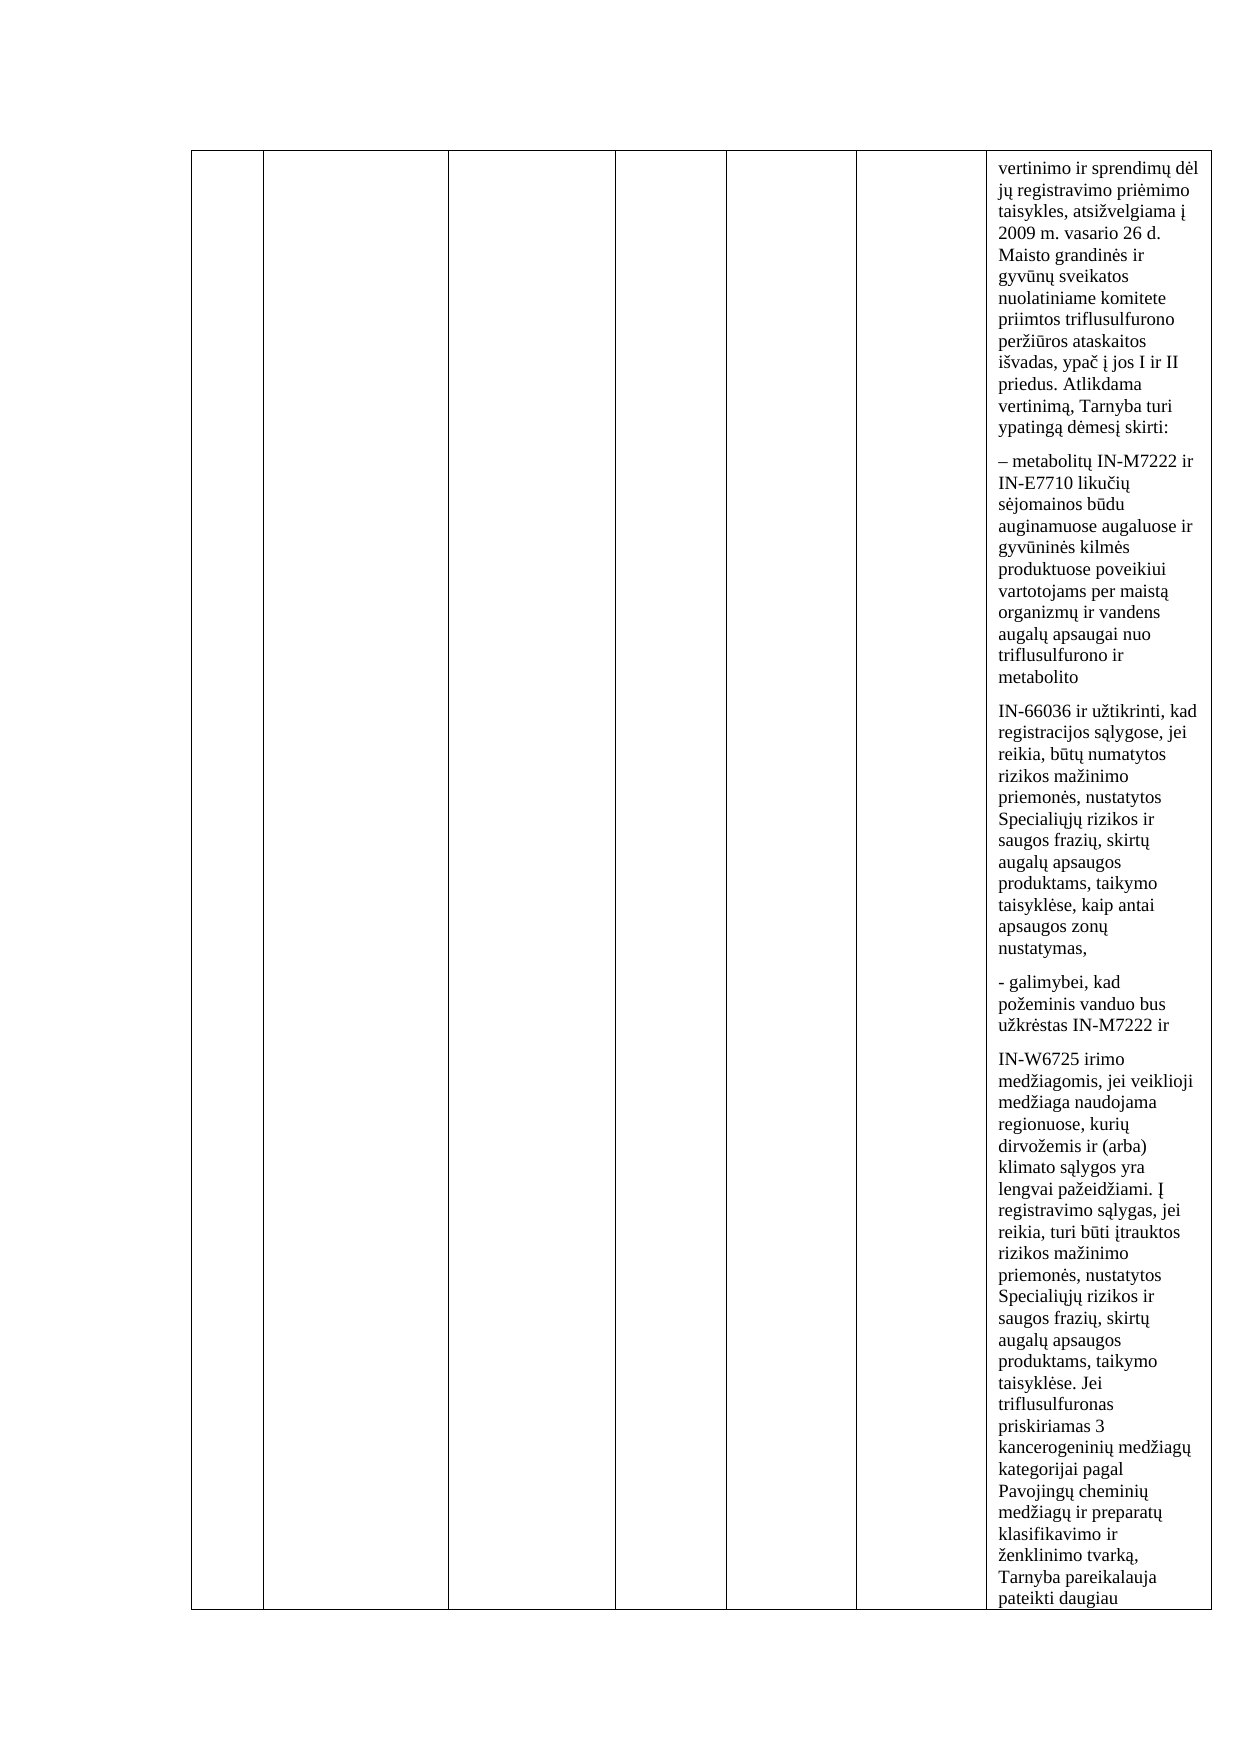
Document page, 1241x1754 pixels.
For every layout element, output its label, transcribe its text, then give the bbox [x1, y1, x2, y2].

table_cell [449, 151, 615, 1609]
table_cell [616, 151, 726, 1609]
table_cell [187, 150, 191, 1609]
table_cell [727, 151, 856, 1609]
table_cell [264, 151, 448, 1609]
table_cell [857, 151, 986, 1609]
table_cell [192, 151, 263, 1609]
table_cell vertinimo ir sprendimų dėl jų registravimo priėmimo taisykles, atsižvelgiama į 2009 m. vasario 26 d. Maisto grandinės ir gyvūnų sveikatos nuolatiniame komitete priimtos triflusulfurono peržiūros ataskaitos išvadas, ypač į jos I ir II priedus. Atlikdama vertinimą, Tarnyba turi ypatingą dėmesį skirti: – metabolitų IN-M7222 ir IN-E7710 likučių sėjomainos būdu auginamuose augaluose ir gyvūninės kilmės produktuose poveikiui vartotojams per maistą organizmų ir vandens augalų apsaugai nuo triflusulfurono ir metabolito IN-66036 ir užtikrinti, kad registracijos sąlygose, jei reikia, būtų numatytos rizikos mažinimo priemonės, nustatytos Specialiųjų rizikos ir saugos frazių, skirtų augalų apsaugos produktams, taikymo taisyklėse, kaip antai apsaugos zonų nustatymas, - galimybei, kad požeminis vanduo bus užkrėstas IN-M7222 ir IN-W6725 irimo medžiagomis, jei veiklioji medžiaga naudojama regionuose, kurių dirvožemis ir (arba) klimato sąlygos yra lengvai pažeidžiami. Į registravimo sąlygas, jei reikia, turi būti įtrauktos rizikos mažinimo priemonės, nustatytos Specialiųjų rizikos ir saugos frazių, skirtų augalų apsaugos produktams, taikymo taisyklėse. Jei triflusulfuronas priskiriamas 3 kancerogeninių medžiagų kategorijai pagal Pavojingų cheminių medžiagų ir preparatų klasifikavimo ir ženklinimo tvarką, Tarnyba pareikalauja pateikti daugiau [987, 151, 1211, 1609]
